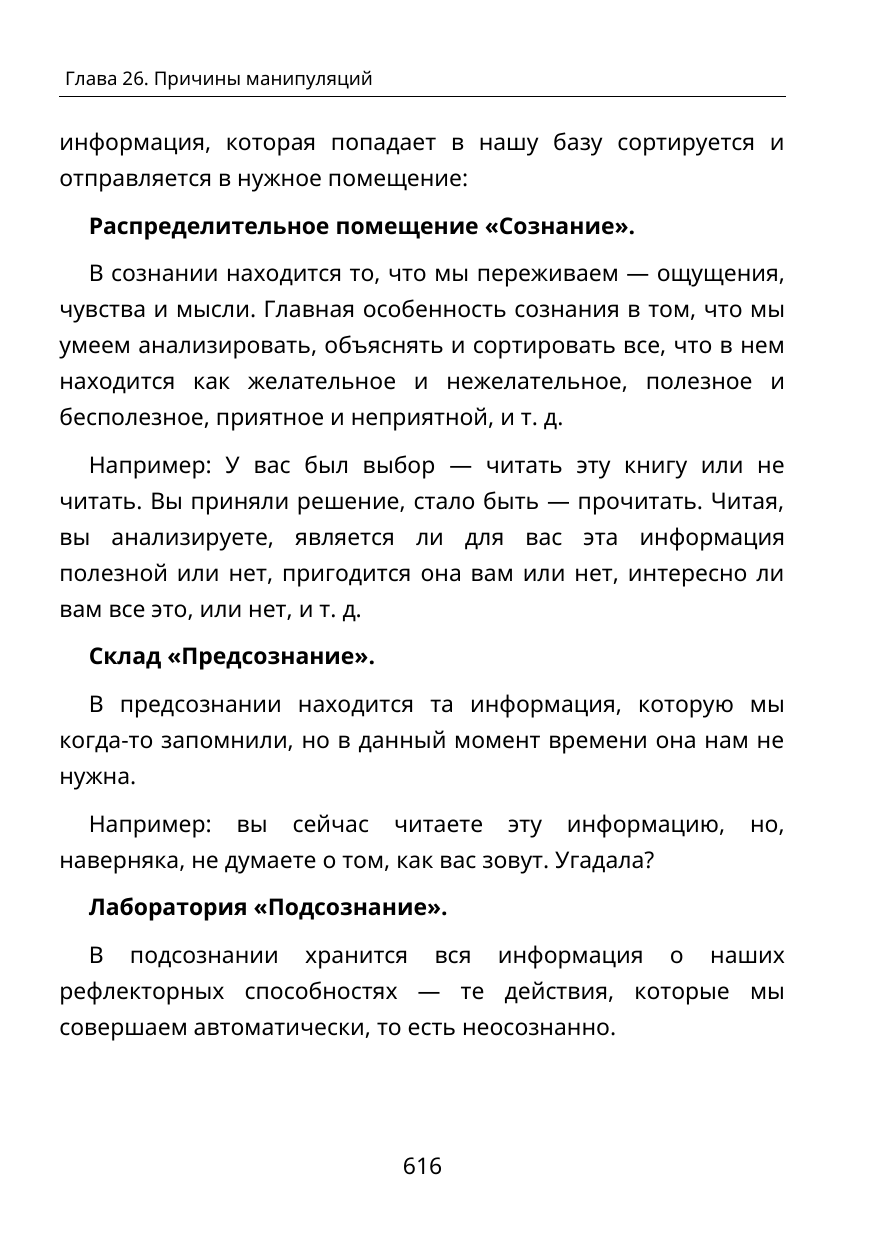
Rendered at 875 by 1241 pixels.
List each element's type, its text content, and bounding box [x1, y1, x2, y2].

text Лаборатория «Подсознание». [59, 891, 786, 922]
text Распределительное помещение «Сознание». [59, 210, 786, 241]
text В предсознании находится та информация, которую мы когда-то запомнили, но в данный момент времени она нам не нужна. [59, 688, 786, 791]
text Например: У вас был выбор — читать эту книгу или не читать. Вы приняли решение, стало быть — прочитать. Читая, вы анализируете, является ли для вас эта информация полезной или нет, пригодится она вам или нет, интересно ли вам все это, или нет, и т. д. [59, 449, 786, 624]
text Склад «Предсознание». [59, 640, 786, 672]
text Например: вы сейчас читаете эту информацию, но, наверняка, не думаете о том, как вас зовут. Угадала? [59, 808, 786, 875]
text В подсознании хранится вся информация о наших рефлекторных способностях — те действия, которые мы совершаем автоматически, то есть неосознанно. [59, 939, 786, 1042]
text информация, которая попадает в нашу базу сортируется и отправляется в нужное помещение: [59, 126, 786, 193]
text В сознании находится то, что мы переживаем — ощущения, чувства и мысли. Главная особенность сознания в том, что мы умеем анализировать, объяснять и сортировать все, что в нем находится как желательное и нежелательное, полезное и бесполезное, приятное и неприятной, и т. д. [59, 257, 786, 432]
